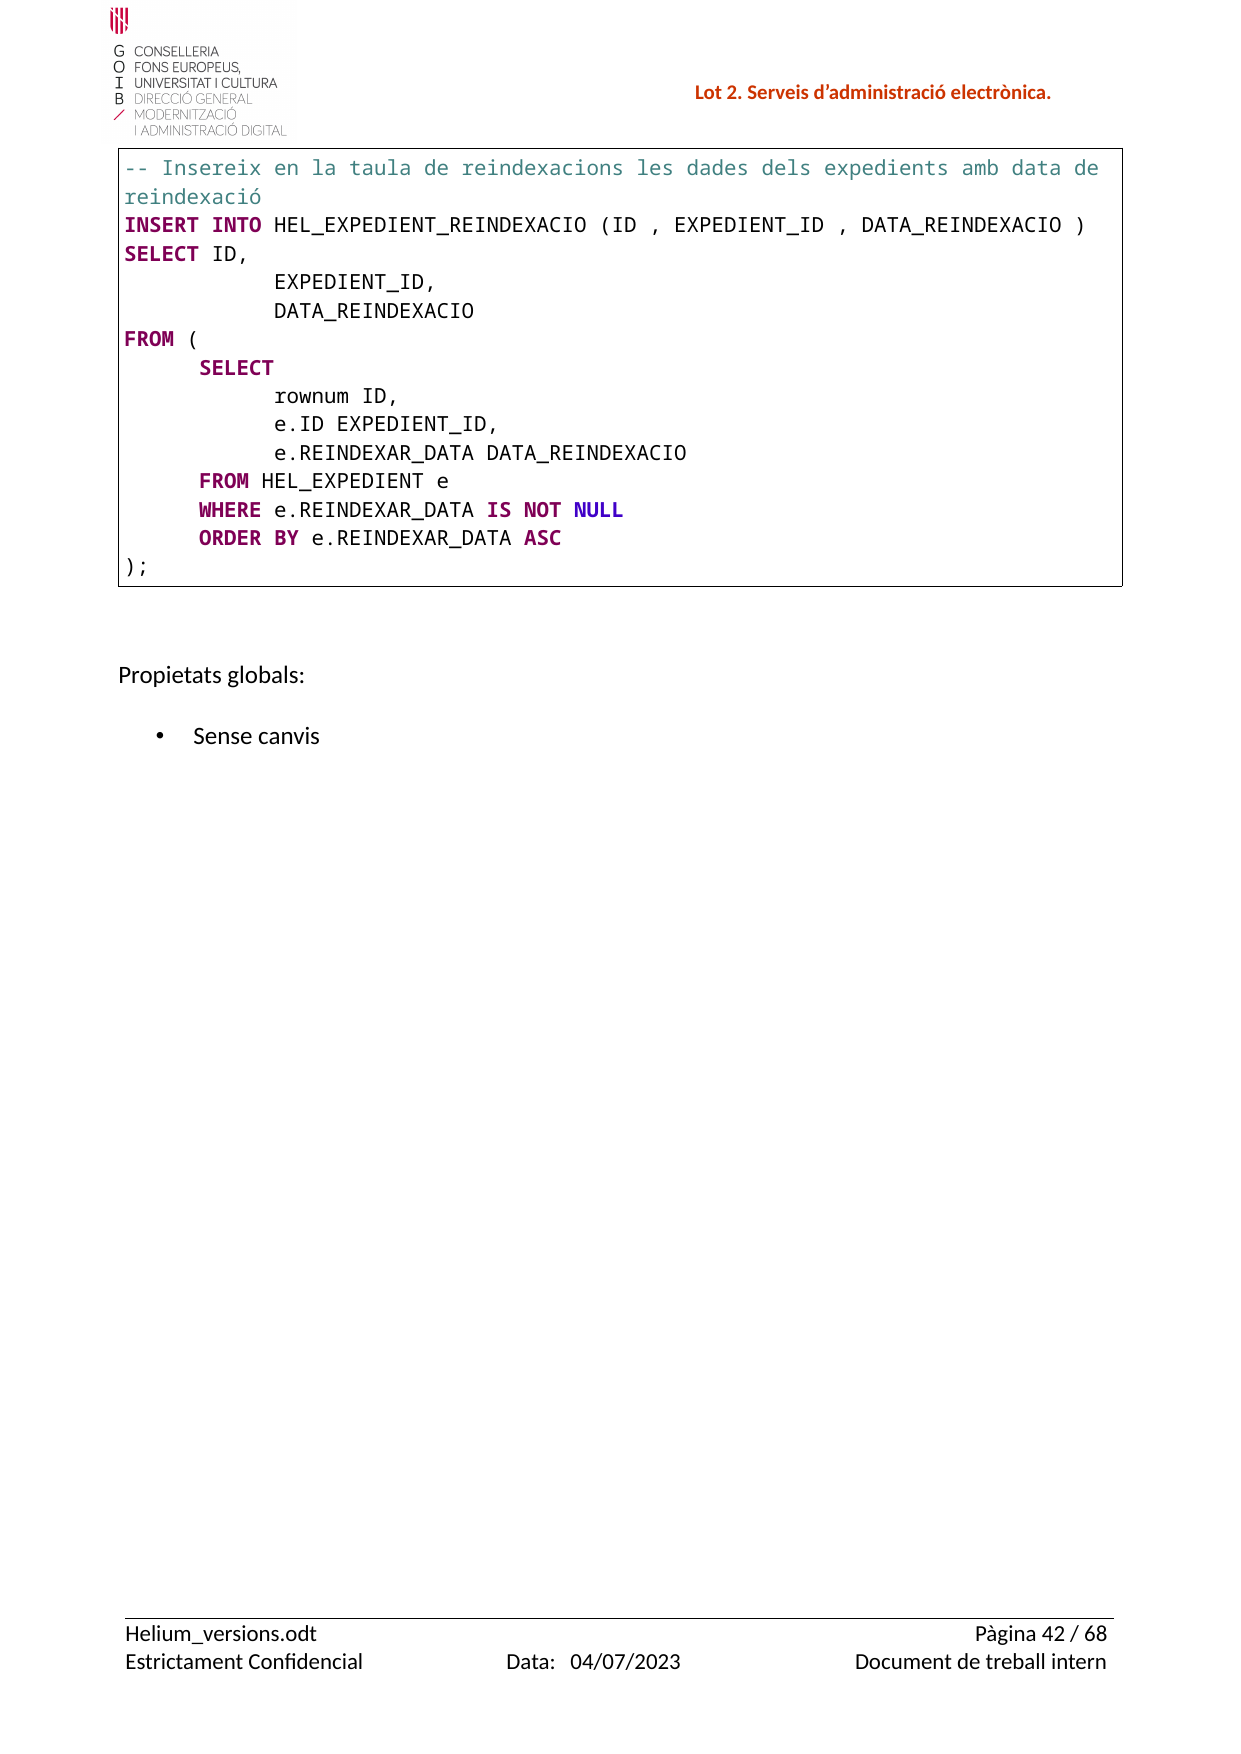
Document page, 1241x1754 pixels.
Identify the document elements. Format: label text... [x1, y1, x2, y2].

text Propietats globals: [118, 659, 1122, 689]
table_header -- Insereix en la taula de reindexacions les dades dels expedients amb data de reindexació INSERT INTO HEL_EXPEDIENT_REINDEXACIO (ID , EXPEDIENT_ID , DATA_REINDEXACIO ) SELECT ID, EXPEDIENT_ID, DATA_REINDEXACIO FROM ( SELECT rownum ID, e.ID EXPEDIENT_ID, e.REINDEXAR_DATA DATA_REINDEXACIO FROM HEL_EXPEDIENT e WHERE e.REINDEXAR_DATA IS NOT NULL ORDER BY e.REINDEXAR_DATA ASC ); [119, 149, 1122, 586]
picture [100, 0, 297, 144]
list Sense canvis [156, 720, 1122, 750]
